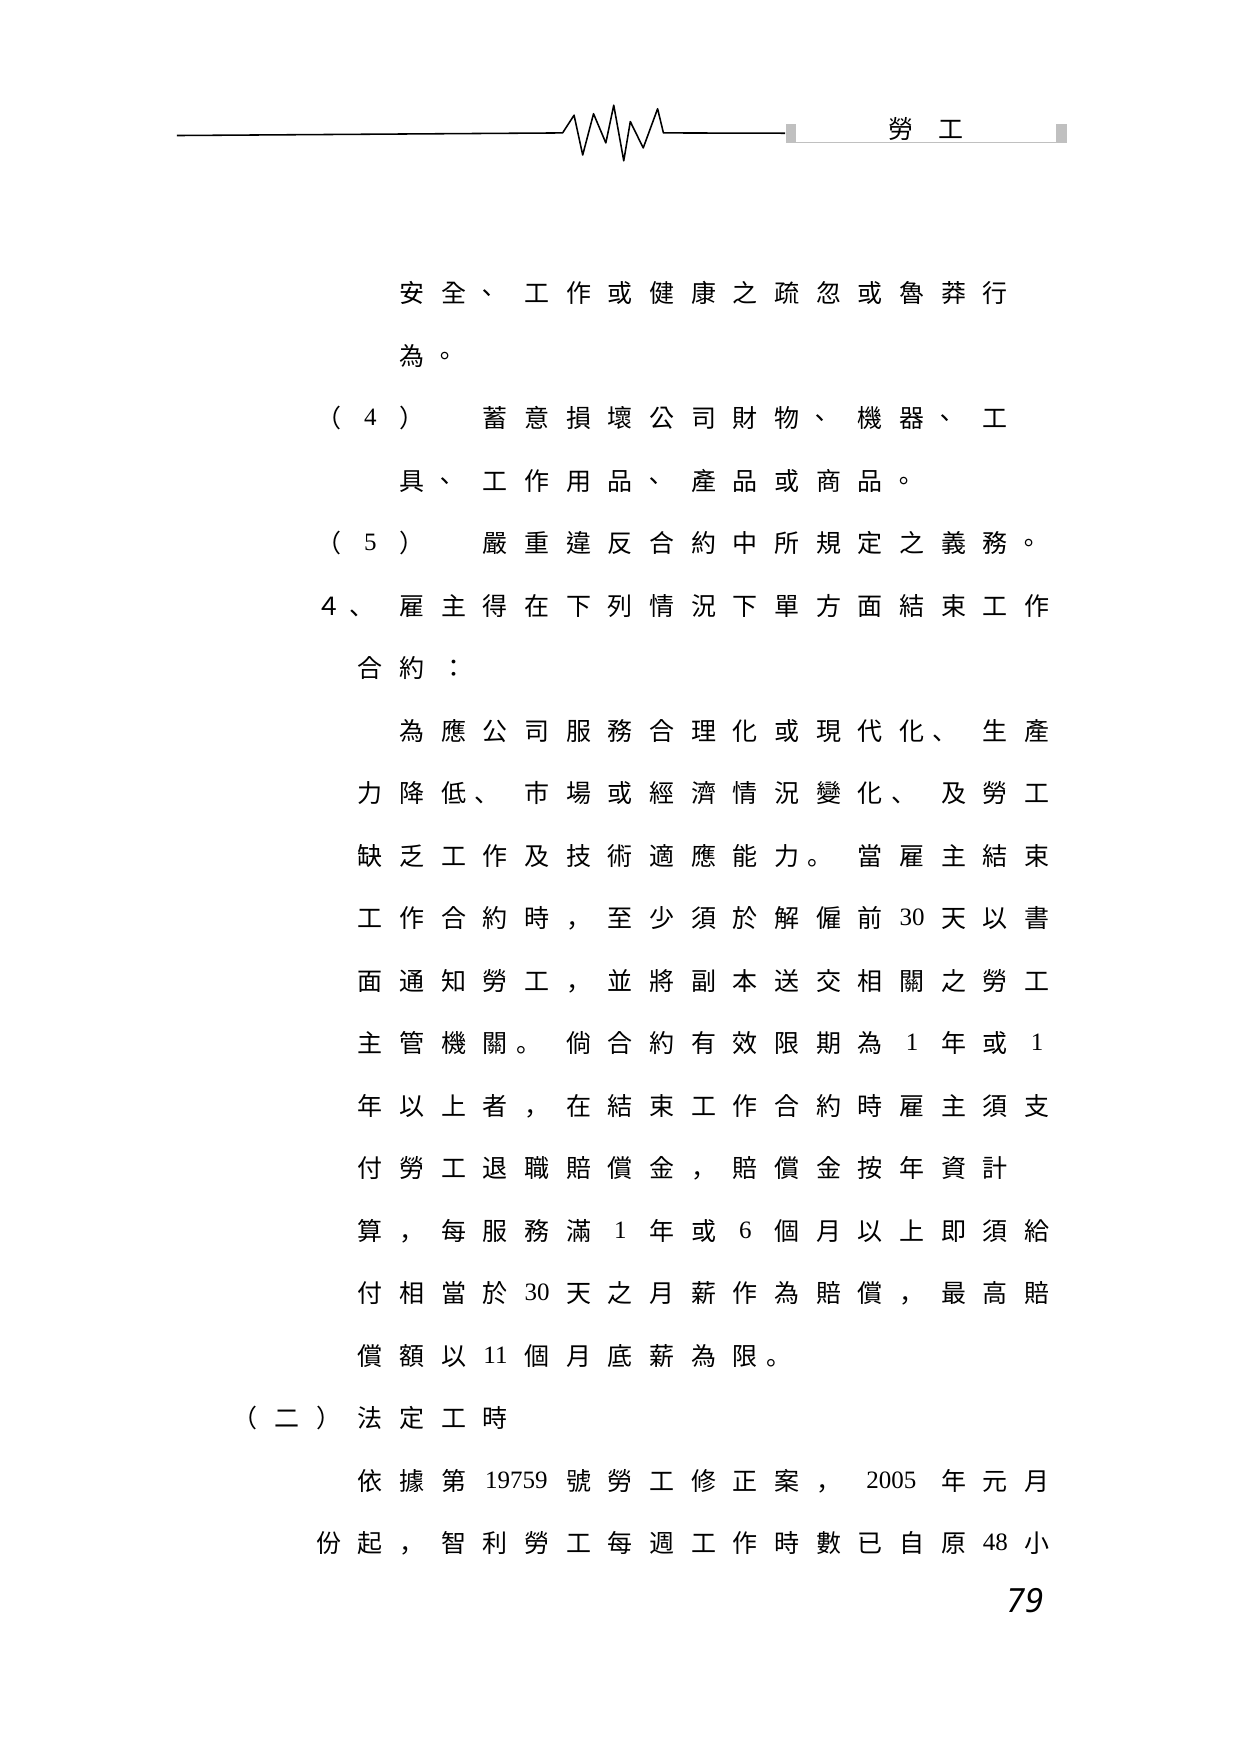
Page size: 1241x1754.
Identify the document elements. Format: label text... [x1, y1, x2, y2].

text ４、雇主得在下列情況下單方面結束工作合約： [281, 563, 1058, 688]
text （4） 蓄意損壞公司財物、機器、工具、工作用品、產品或商品。 [306, 375, 1058, 500]
text 為應公司服務合理化或現代化、生產力降低、市場或經濟情況變化、及勞工缺乏工作及技術適應能力。當雇主結束工作合約時，至少須於解僱前30天以書面通知勞工，並將副本送交相關之勞工主管機關。倘合約有效限期為1年或1年以上者，在結束工作合約時雇主須支付勞工退職賠償金，賠償金按年資計算，每服務滿1年或6個月以上即須給付相當於30天之月薪作為賠償，最高賠償額以11個月底薪為限。 [330, 688, 1058, 1375]
text 依據第19759號勞工修正案，2005年元月份起，智利勞工每週工作時數已自原48小 [281, 1438, 1058, 1563]
text 安全、工作或健康之疏忽或魯莽行為。 [306, 250, 1058, 375]
text （5） 嚴重違反合約中所規定之義務。 [306, 500, 1058, 563]
text （二）法定工時 [207, 1375, 1058, 1438]
